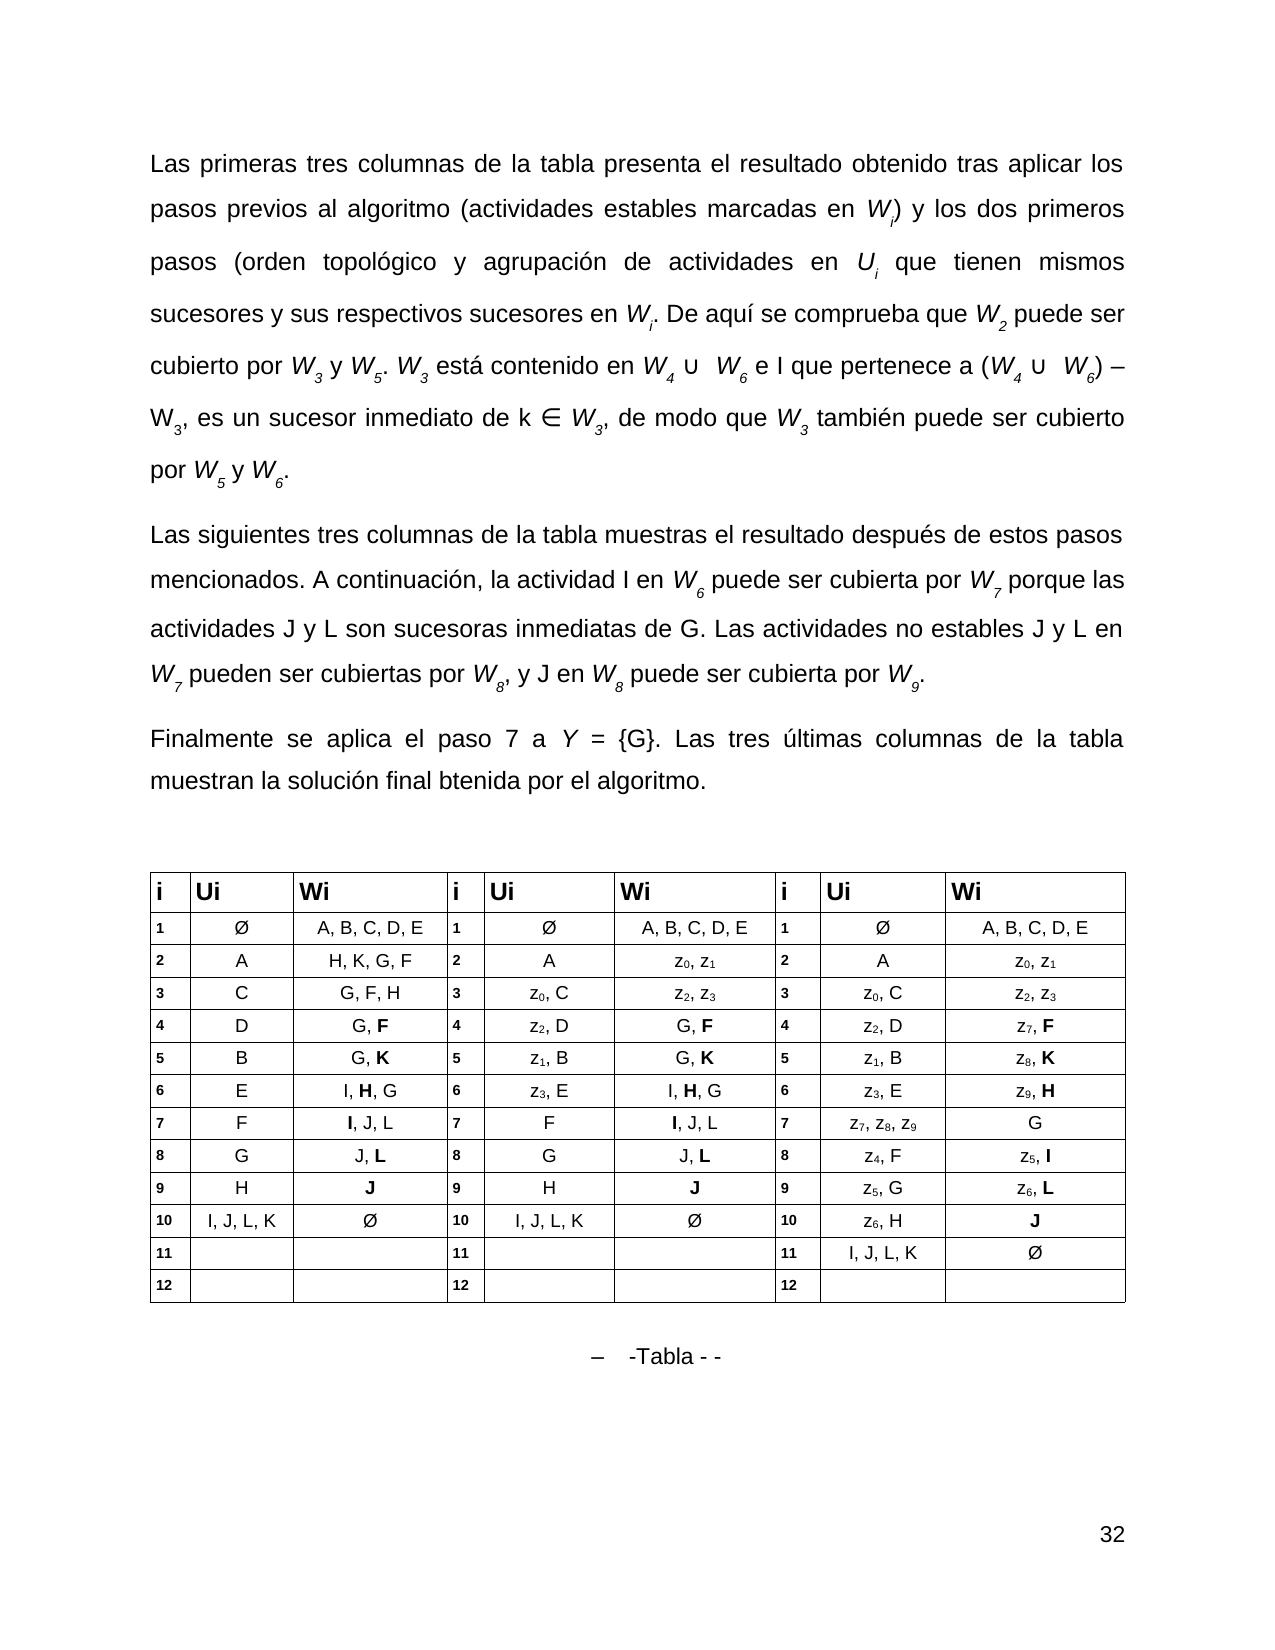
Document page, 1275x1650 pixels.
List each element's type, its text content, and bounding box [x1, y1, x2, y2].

table_cell 12 [151, 1270, 190, 1302]
table_cell 1 [151, 913, 190, 944]
table_cell 7 [448, 1108, 484, 1139]
table_header Wi [946, 873, 1125, 912]
table_cell F [191, 1108, 293, 1139]
table_cell I, J, L, K [485, 1205, 614, 1237]
table_cell z7, F [946, 1010, 1125, 1042]
table_cell z9, H [946, 1075, 1125, 1107]
table_cell A [191, 945, 293, 977]
table_cell 10 [776, 1205, 820, 1237]
table_cell z3, E [821, 1075, 945, 1107]
table_cell 4 [448, 1010, 484, 1042]
table_header Ui [821, 873, 945, 912]
table_cell Ø [294, 1205, 447, 1237]
table_cell 1 [776, 913, 820, 944]
text Finalmente se aplica el paso 7 a Y = {G}. Las tres últimas columnas de la tabla muestran la solución final btenida por el algoritmo. [150, 725, 1125, 795]
table_cell Ø [191, 913, 293, 944]
table_cell 5 [776, 1043, 820, 1074]
table_cell z0, z1 [946, 945, 1125, 977]
table_cell 1 [448, 913, 484, 944]
table_cell I, J, L, K [191, 1205, 293, 1237]
table_cell [294, 1238, 447, 1269]
table_cell z2, D [485, 1010, 614, 1042]
table_cell A, B, C, D, E [946, 913, 1125, 944]
table_cell z0, C [821, 978, 945, 1009]
text Las primeras tres columnas de la tabla presenta el resultado obtenido tras aplicar los pasos previos al algoritmo (actividades estables marcadas en Wi) y los dos primeros pasos (orden topológico y agrupación de actividades en Ui que tienen mismos sucesores y sus respectivos sucesores en Wi. De aquí se comprueba que W2 puede ser cubierto por W3 y W5. W3 está contenido en W4 ∪ W6 e I que pertenece a (W4 ∪ W6) – W3, es un sucesor inmediato de k ∈ W3, de modo que W3 también puede ser cubierto por W5 y W6. [150, 150, 1125, 491]
table_cell z6, L [946, 1173, 1125, 1204]
table_cell Ø [485, 913, 614, 944]
table_cell [615, 1238, 775, 1269]
table_cell G, F [294, 1010, 447, 1042]
table_cell z0, z1 [615, 945, 775, 977]
table_cell A [821, 945, 945, 977]
table_cell A, B, C, D, E [294, 913, 447, 944]
table_cell z5, G [821, 1173, 945, 1204]
table_cell 10 [151, 1205, 190, 1237]
table_cell Ø [946, 1238, 1125, 1269]
table_cell I, H, G [615, 1075, 775, 1107]
table_cell z8, K [946, 1043, 1125, 1074]
table_cell [821, 1270, 945, 1302]
table_cell 11 [776, 1238, 820, 1269]
table_cell 7 [151, 1108, 190, 1139]
table_cell 8 [448, 1140, 484, 1172]
table_header Ui [485, 873, 614, 912]
table_cell z1, B [821, 1043, 945, 1074]
table_cell E [191, 1075, 293, 1107]
table_cell B [191, 1043, 293, 1074]
table_cell G, F, H [294, 978, 447, 1009]
table_cell z0, C [485, 978, 614, 1009]
table_cell 3 [151, 978, 190, 1009]
table_cell z2, z3 [615, 978, 775, 1009]
table_cell z2, D [821, 1010, 945, 1042]
table_cell D [191, 1010, 293, 1042]
table_header i [448, 873, 484, 912]
table_cell 8 [151, 1140, 190, 1172]
table_cell 3 [776, 978, 820, 1009]
table_cell Ø [821, 913, 945, 944]
table_cell 9 [151, 1173, 190, 1204]
table_cell J [294, 1173, 447, 1204]
table_cell A, B, C, D, E [615, 913, 775, 944]
table_cell G, K [615, 1043, 775, 1074]
table_cell H [485, 1173, 614, 1204]
table_cell z4, F [821, 1140, 945, 1172]
table_cell Ø [615, 1205, 775, 1237]
table_cell [485, 1270, 614, 1302]
table_cell [946, 1270, 1125, 1302]
table_cell 5 [448, 1043, 484, 1074]
table_header Ui [191, 873, 293, 912]
table_cell 11 [151, 1238, 190, 1269]
table_cell [485, 1238, 614, 1269]
table_cell H, K, G, F [294, 945, 447, 977]
table_cell [191, 1238, 293, 1269]
table_cell z6, H [821, 1205, 945, 1237]
table_cell I, J, L [615, 1108, 775, 1139]
table_cell 11 [448, 1238, 484, 1269]
table_cell z5, I [946, 1140, 1125, 1172]
table_cell J, L [294, 1140, 447, 1172]
table_cell 4 [151, 1010, 190, 1042]
table_cell 9 [448, 1173, 484, 1204]
table_cell J, L [615, 1140, 775, 1172]
table_cell G, F [615, 1010, 775, 1042]
table_cell z3, E [485, 1075, 614, 1107]
table_cell G, K [294, 1043, 447, 1074]
list -Tabla - - [187, 1344, 1125, 1369]
table_cell J [946, 1205, 1125, 1237]
table_header i [151, 873, 190, 912]
table_cell G [485, 1140, 614, 1172]
table_cell G [191, 1140, 293, 1172]
table_cell F [485, 1108, 614, 1139]
text Las siguientes tres columnas de la tabla muestras el resultado después de estos pasos mencionados. A continuación, la actividad I en W6 puede ser cubierta por W7 porque las actividades J y L son sucesoras inmediatas de G. Las actividades no estables J y L en W7 pueden ser cubiertas por W8, y J en W8 puede ser cubierta por W9. [150, 521, 1125, 695]
table_cell 2 [776, 945, 820, 977]
table_cell 9 [776, 1173, 820, 1204]
table_cell I, J, L, K [821, 1238, 945, 1269]
table_cell 10 [448, 1205, 484, 1237]
table_cell 8 [776, 1140, 820, 1172]
table_header i [776, 873, 820, 912]
table_cell 6 [151, 1075, 190, 1107]
table_cell 4 [776, 1010, 820, 1042]
table_cell z1, B [485, 1043, 614, 1074]
table_cell [615, 1270, 775, 1302]
table_cell 6 [776, 1075, 820, 1107]
table_cell 12 [448, 1270, 484, 1302]
table_header Wi [294, 873, 447, 912]
table_cell C [191, 978, 293, 1009]
table_cell J [615, 1173, 775, 1204]
table_cell I, J, L [294, 1108, 447, 1139]
table_cell A [485, 945, 614, 977]
table_cell 12 [776, 1270, 820, 1302]
table_cell z7, z8, z9 [821, 1108, 945, 1139]
table_cell [191, 1270, 293, 1302]
table_cell 2 [151, 945, 190, 977]
table_cell z2, z3 [946, 978, 1125, 1009]
table_cell G [946, 1108, 1125, 1139]
table_cell [294, 1270, 447, 1302]
table_cell 5 [151, 1043, 190, 1074]
table_cell I, H, G [294, 1075, 447, 1107]
table_cell H [191, 1173, 293, 1204]
table_header Wi [615, 873, 775, 912]
table_cell 2 [448, 945, 484, 977]
table_cell 7 [776, 1108, 820, 1139]
table_cell 6 [448, 1075, 484, 1107]
table_cell 3 [448, 978, 484, 1009]
